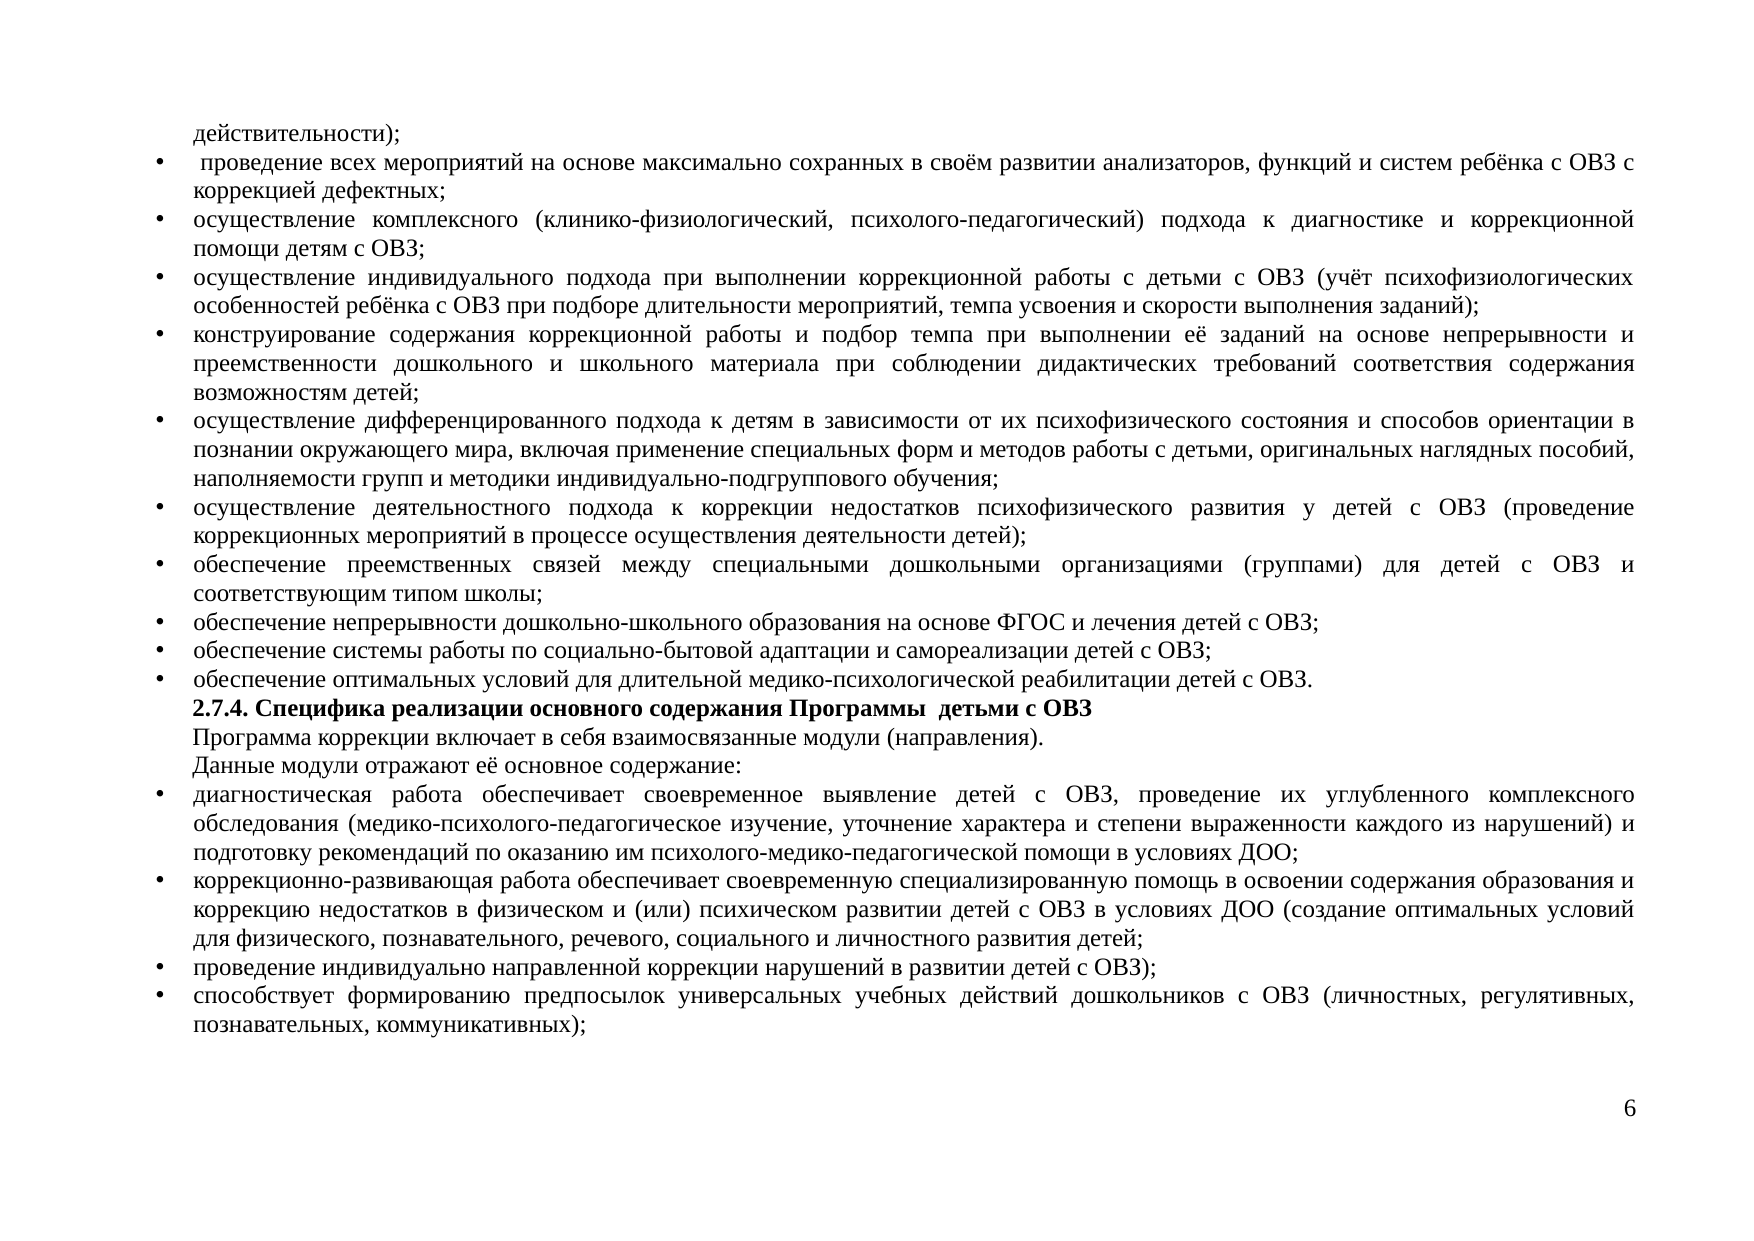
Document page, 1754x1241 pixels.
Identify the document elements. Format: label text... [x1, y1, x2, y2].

text Программа коррекции включает в себя взаимосвязанные модули (направления). [118, 722, 1636, 751]
list способствует формированию предпосылок универсальных учебных действий дошкольников с ОВЗ (личностных, регулятивных, познавательных, коммуникативных); [156, 981, 1636, 1038]
list коррекционно-развивающая работа обеспечивает своевременную специализированную помощь в освоении содержания образования и коррекцию недостатков в физическом и (или) психическом развитии детей с ОВЗ в условиях ДОО (создание оптимальных условий для физического, познавательного, речевого, социального и личностного развития детей; [156, 866, 1636, 952]
list осуществление дифференцированного подхода к детям в зависимости от их психофизического состояния и способов ориентации в познании окружающего мира, включая применение специальных форм и методов работы с детьми, оригинальных наглядных пособий, наполняемости групп и методики индивидуально-подгруппового обучения; [156, 406, 1636, 492]
list обеспечение преемственных связей между специальными дошкольными организациями (группами) для детей с ОВЗ и соответствующим типом школы; [156, 549, 1636, 607]
list осуществление индивидуального подхода при выполнении коррекционной работы с детьми с ОВЗ (учёт психофизиологических особенностей ребёнка с ОВЗ при подборе длительности мероприятий, темпа усвоения и скорости выполнения заданий); [156, 262, 1636, 319]
text Данные модули отражают её основное содержание: [118, 751, 1636, 779]
list проведение всех мероприятий на основе максимально сохранных в своём развитии анализаторов, функций и систем ребёнка с ОВЗ с коррекцией дефектных; [156, 147, 1636, 204]
list диагностическая работа обеспечивает своевременное выявление детей с ОВЗ, проведение их углубленного комплексного обследования (медико-психолого-педагогическое изучение, уточнение характера и степени выраженности каждого из нарушений) и подготовку рекомендаций по оказанию им психолого-медико-педагогической помощи в условиях ДОО; [156, 779, 1636, 866]
list осуществление комплексного (клинико-физиологический, психолого-педагогический) подхода к диагностике и коррекционной помощи детям с ОВЗ; [156, 204, 1636, 262]
text 2.7.4. Специфика реализации основного содержания Программы детьми с ОВЗ [118, 693, 1636, 722]
list конструирование содержания коррекционной работы и подбор темпа при выполнении её заданий на основе непрерывности и преемственности дошкольного и школьного материала при соблюдении дидактических требований соответствия содержания возможностям детей; [156, 319, 1636, 406]
list проведение индивидуально направленной коррекции нарушений в развитии детей с ОВЗ); [156, 952, 1636, 981]
list обеспечение оптимальных условий для длительной медико-психологической реабилитации детей с ОВЗ. [156, 664, 1636, 693]
list обеспечение непрерывности дошкольно-школьного образования на основе ФГОС и лечения детей с ОВЗ; [156, 607, 1636, 636]
list обеспечение системы работы по социально-бытовой адаптации и самореализации детей с ОВЗ; [156, 636, 1636, 664]
list осуществление деятельностного подхода к коррекции недостатков психофизического развития у детей с ОВЗ (проведение коррекционных мероприятий в процессе осуществления деятельности детей); [156, 492, 1636, 549]
list действительности); [156, 118, 1636, 147]
